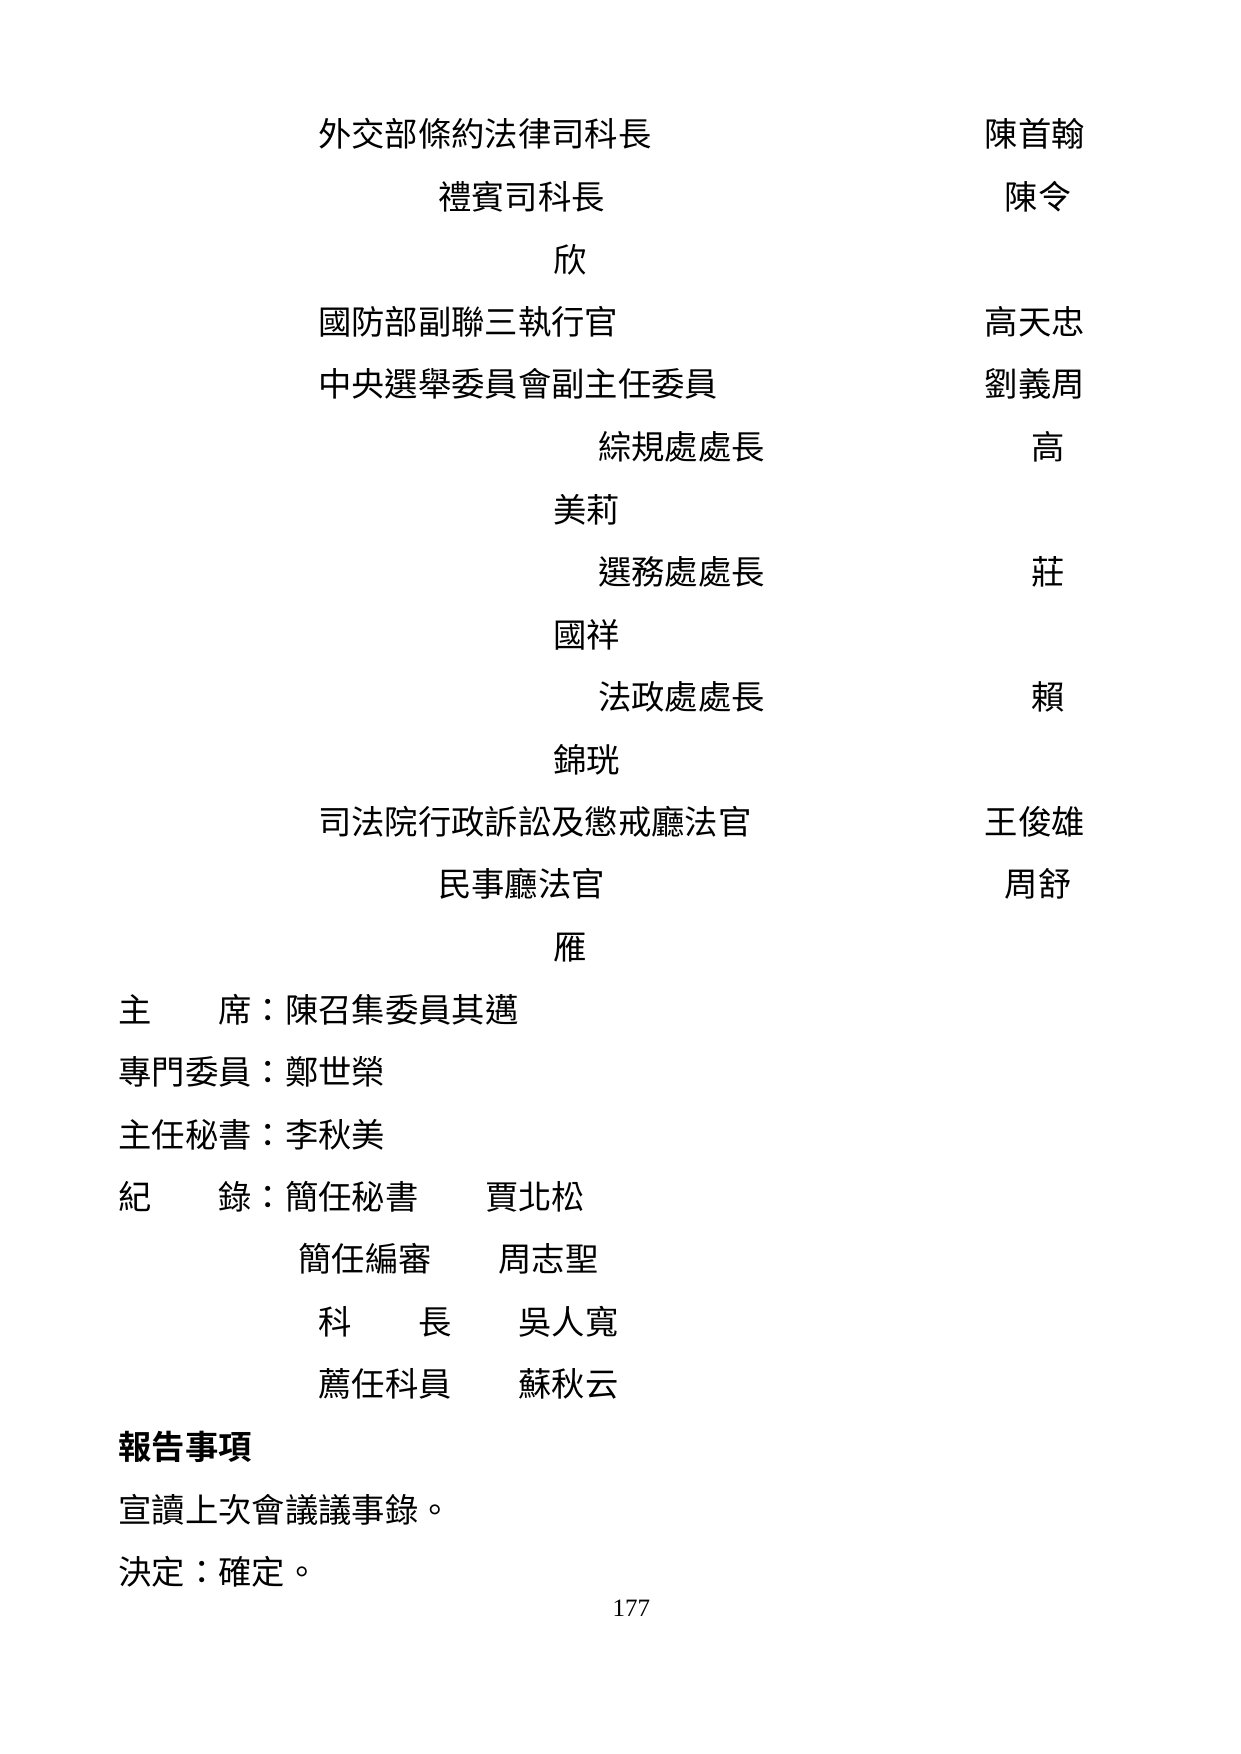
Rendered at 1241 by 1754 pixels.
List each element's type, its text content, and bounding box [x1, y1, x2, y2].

text 禮賓司科長 陳令欣 [118, 153, 1088, 278]
text 外交部條約法律司科長 陳首翰 [118, 91, 1088, 153]
text 簡任編審 周志聖 [118, 1216, 1240, 1278]
text 主任秘書：李秋美 [118, 1091, 1240, 1153]
text 司法院行政訴訟及懲戒廳法官 王俊雄 [118, 778, 1088, 841]
text 專門委員：鄭世榮 [118, 1028, 1240, 1091]
text 報告事項 [118, 1403, 1144, 1466]
text 主 席：陳召集委員其邁 [118, 966, 1240, 1028]
text 法政處處長 賴錦珖 [118, 653, 1088, 778]
text 選務處處長 莊國祥 [118, 528, 1088, 653]
text 薦任科員 蘇秋云 [118, 1341, 1144, 1403]
text 宣讀上次會議議事錄。 [118, 1466, 1158, 1528]
text 中央選舉委員會副主任委員 劉義周 [118, 341, 1088, 403]
text 決定：確定。 [118, 1528, 1158, 1591]
text 科 長 吳人寬 [118, 1278, 1144, 1341]
text 紀 錄：簡任秘書 賈北松 [118, 1153, 1240, 1216]
text 綜規處處長 高美莉 [118, 403, 1088, 528]
text 民事廳法官 周舒雁 [118, 841, 1088, 966]
text 國防部副聯三執行官 高天忠 [118, 278, 1088, 341]
